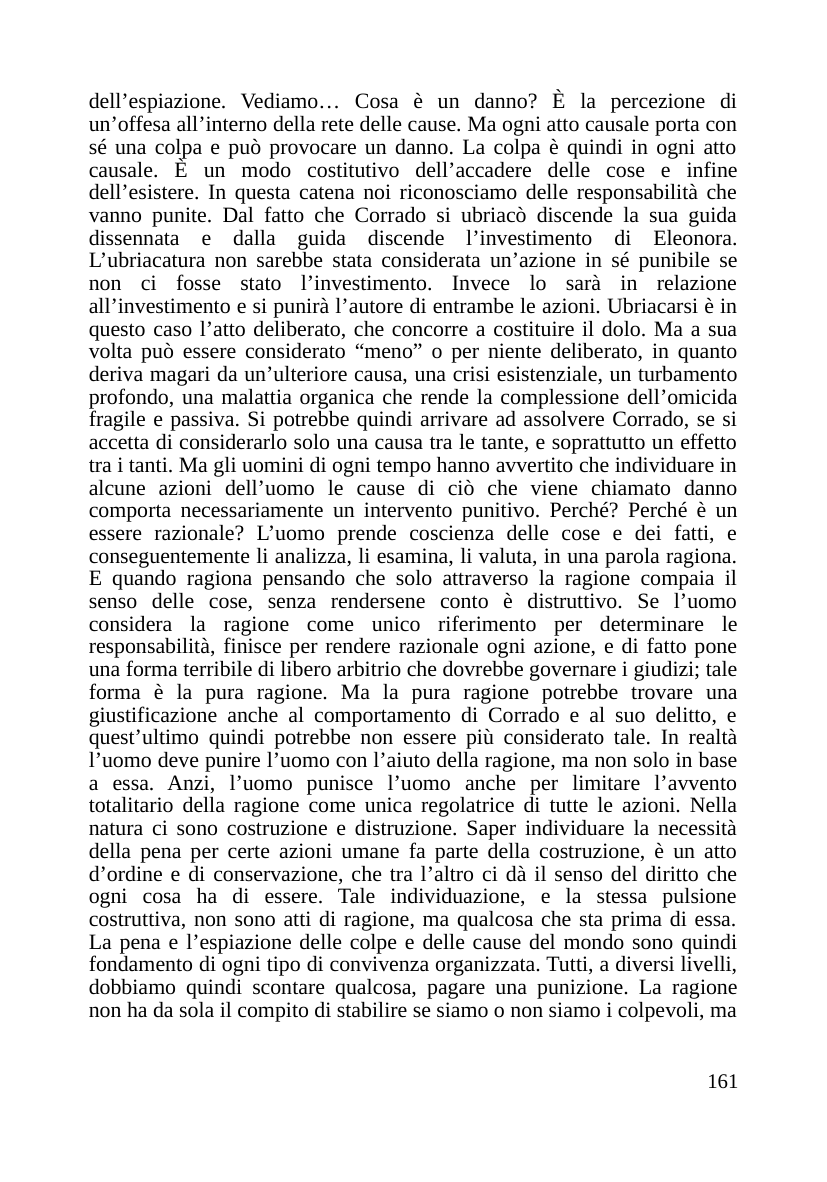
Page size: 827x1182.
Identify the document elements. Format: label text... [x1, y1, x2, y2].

text dell’espiazione. Vediamo… Cosa è un danno? È la percezione di un’offesa all’interno della rete delle cause. Ma ogni atto causale porta con sé una colpa e può provocare un danno. La colpa è quindi in ogni atto causale. È un modo costitutivo dell’accadere delle cose e infine dell’esistere. In questa catena noi riconosciamo delle responsabilità che vanno punite. Dal fatto che Corrado si ubriacò discende la sua guida dissennata e dalla guida discende l’investimento di Eleonora. L’ubriacatura non sarebbe stata considerata un’azione in sé punibile se non ci fosse stato l’investimento. Invece lo sarà in relazione all’investimento e si punirà l’autore di entrambe le azioni. Ubriacarsi è in questo caso l’atto deliberato, che concorre a costituire il dolo. Ma a sua volta può essere considerato “meno” o per niente deliberato, in quanto deriva magari da un’ulteriore causa, una crisi esistenziale, un turbamento profondo, una malattia organica che rende la complessione dell’omicida fragile e passiva. Si potrebbe quindi arrivare ad assolvere Corrado, se si accetta di considerarlo solo una causa tra le tante, e soprattutto un effetto tra i tanti. Ma gli uomini di ogni tempo hanno avvertito che individuare in alcune azioni dell’uomo le cause di ciò che viene chiamato danno comporta necessariamente un intervento punitivo. Perché? Perché è un essere razionale? L’uomo prende coscienza delle cose e dei fatti, e conseguentemente li analizza, li esamina, li valuta, in una parola ragiona. E quando ragiona pensando che solo attraverso la ragione compaia il senso delle cose, senza rendersene conto è distruttivo. Se l’uomo considera la ragione come unico riferimento per determinare le responsabilità, finisce per rendere razionale ogni azione, e di fatto pone una forma terribile di libero arbitrio che dovrebbe governare i giudizi; tale forma è la pura ragione. Ma la pura ragione potrebbe trovare una giustificazione anche al comportamento di Corrado e al suo delitto, e quest’ultimo quindi potrebbe non essere più considerato tale. In realtà l’uomo deve punire l’uomo con l’aiuto della ragione, ma non solo in base a essa. Anzi, l’uomo punisce l’uomo anche per limitare l’avvento totalitario della ragione come unica regolatrice di tutte le azioni. Nella natura ci sono costruzione e distruzione. Saper individuare la necessità della pena per certe azioni umane fa parte della costruzione, è un atto d’ordine e di conservazione, che tra l’altro ci dà il senso del diritto che ogni cosa ha di essere. Tale individuazione, e la stessa pulsione costruttiva, non sono atti di ragione, ma qualcosa che sta prima di essa. La pena e l’espiazione delle colpe e delle cause del mondo sono quindi fondamento di ogni tipo di convivenza organizzata. Tutti, a diversi livelli, dobbiamo quindi scontare qualcosa, pagare una punizione. La ragione non ha da sola il compito di stabilire se siamo o non siamo i colpevoli, ma [88, 88, 738, 1022]
